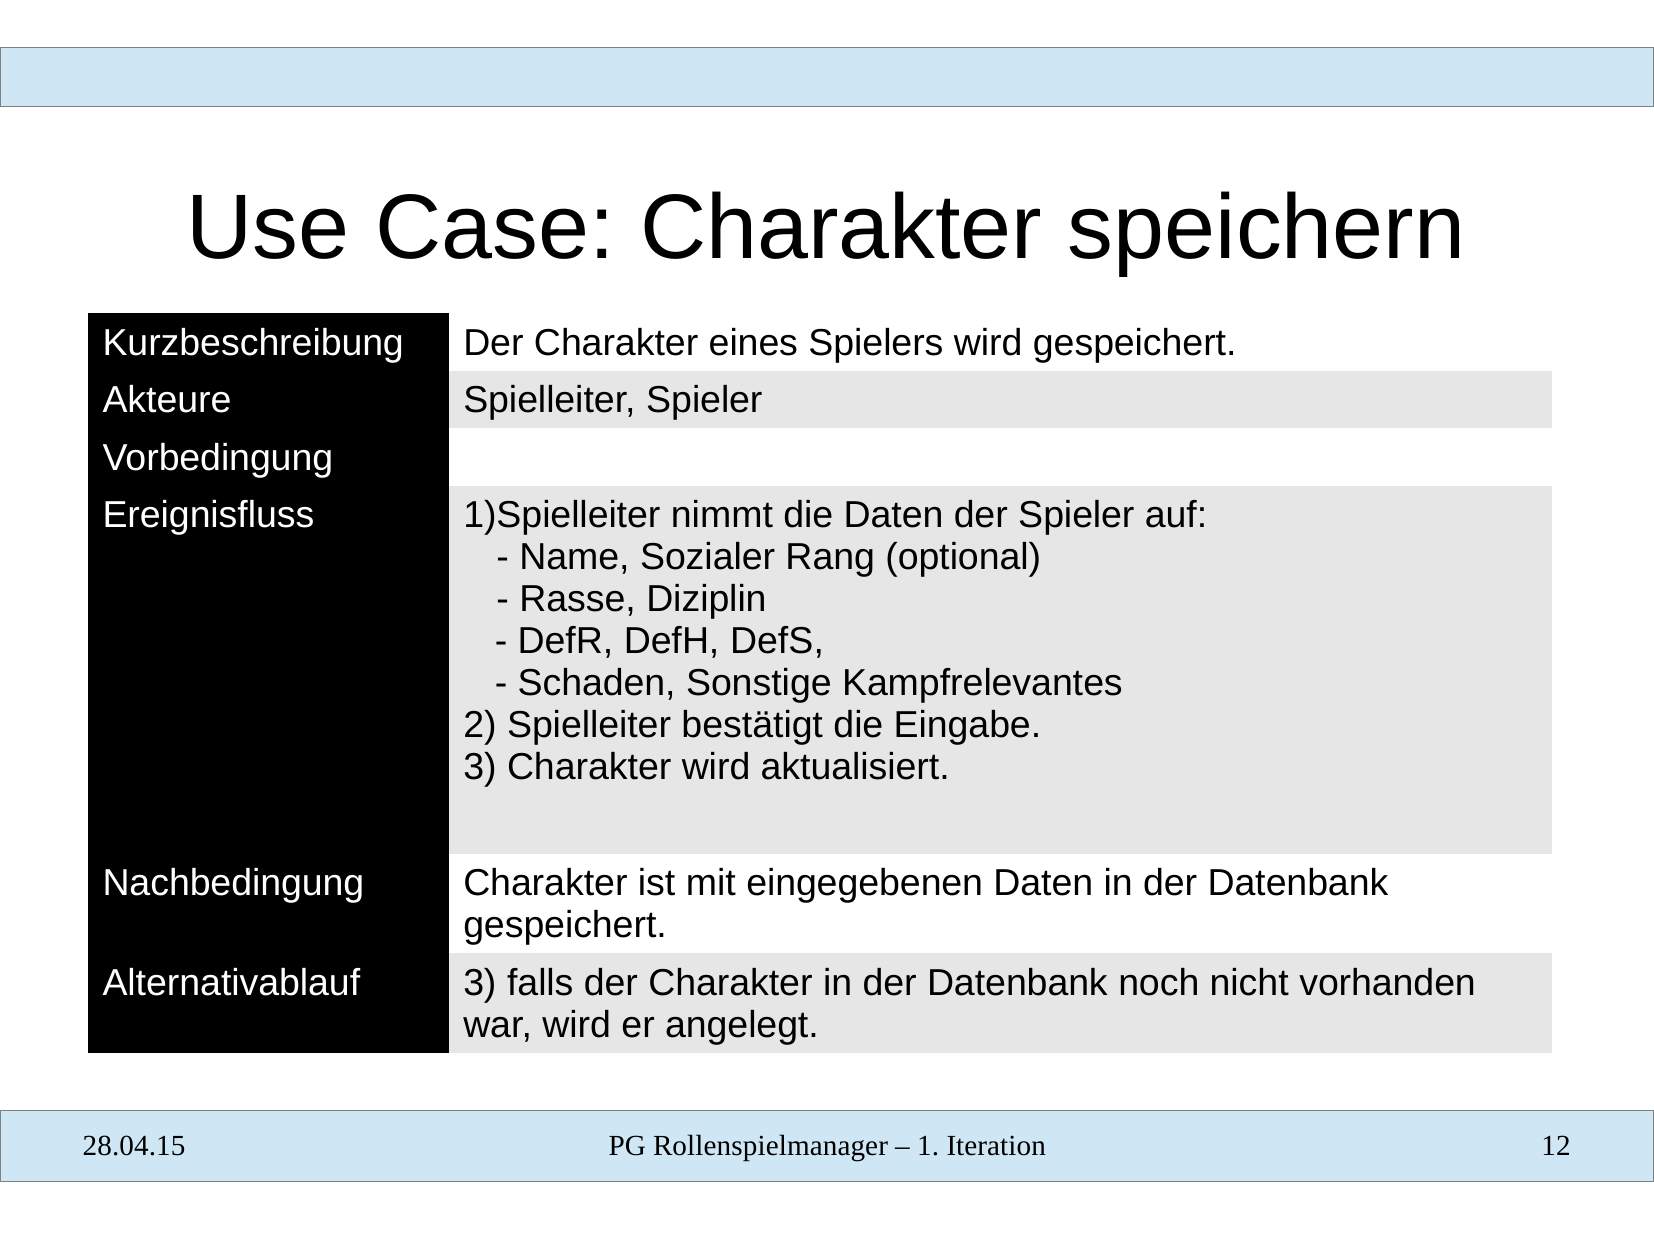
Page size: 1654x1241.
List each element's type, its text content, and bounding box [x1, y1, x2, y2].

table_cell Alternativablauf [88, 953, 449, 1053]
table_cell Spielleiter nimmt die Daten der Spieler auf: - Name, Sozialer Rang (optional) - Rasse, Diziplin - DefR, DefH, DefS, - Schaden, Sonstige Kampfrelevantes Spielleiter bestätigt die Eingabe. Charakter wird aktualisiert. [449, 486, 1552, 854]
table_cell Spielleiter, Spieler [449, 371, 1552, 428]
table_header Kurzbeschreibung [88, 313, 449, 371]
table_cell 3) falls der Charakter in der Datenbank noch nicht vorhanden war, wird er angelegt. [449, 953, 1552, 1053]
table_cell [449, 428, 1552, 486]
table_header Der Charakter eines Spielers wird gespeichert. [449, 313, 1552, 371]
table_cell Charakter ist mit eingegebenen Daten in der Datenbank gespeichert. [449, 854, 1552, 953]
title Use Case: Charakter speichern [82, 123, 1571, 331]
table_cell Akteure [88, 371, 449, 428]
table_cell Nachbedingung [88, 854, 449, 953]
list [80, 343, 1536, 1063]
table_cell Ereignisfluss [88, 486, 449, 854]
table_cell Vorbedingung [88, 428, 449, 486]
